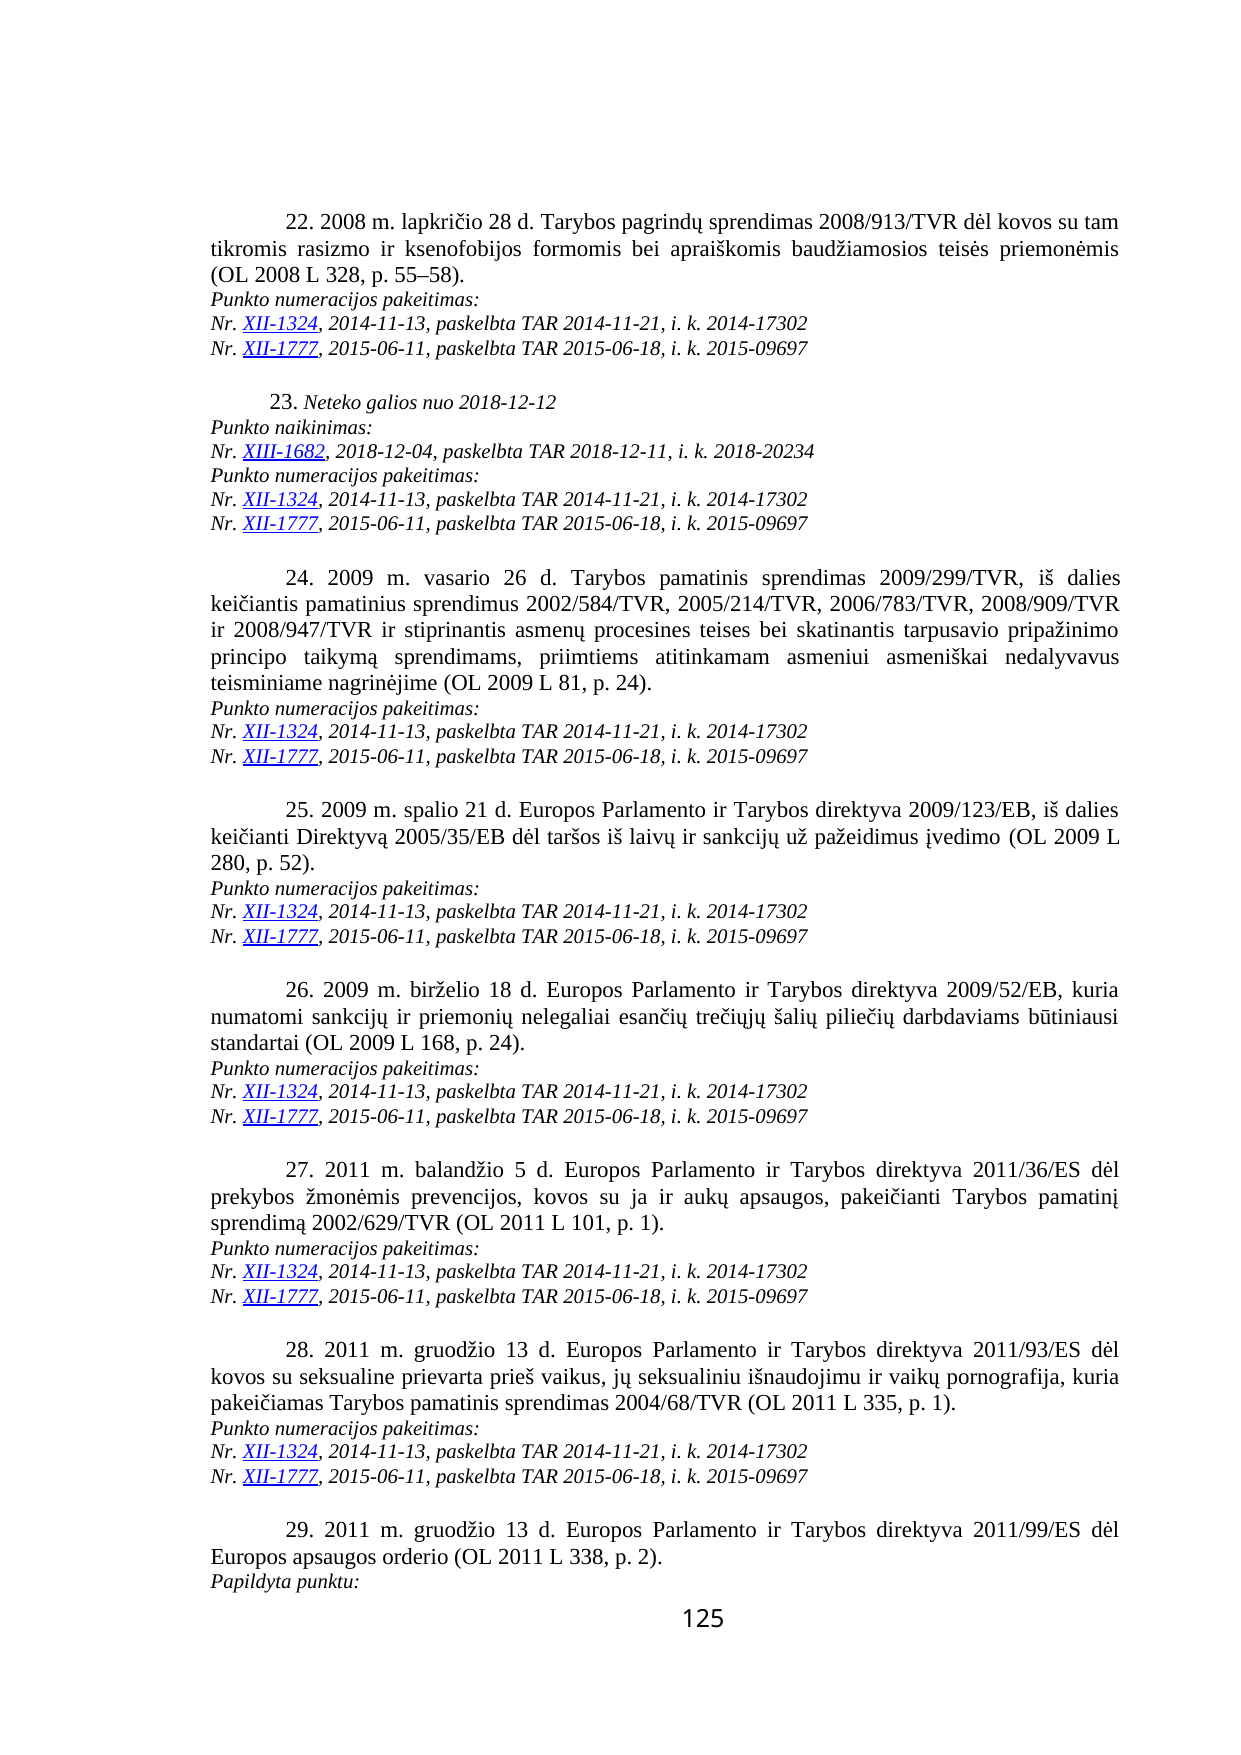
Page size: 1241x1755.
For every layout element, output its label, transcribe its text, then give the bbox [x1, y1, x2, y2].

text Nr. XII-1324, 2014-11-13, paskelbta TAR 2014-11-21, i. k. 2014-17302 [210, 899, 1120, 923]
text Nr. XIII-1682, 2018-12-04, paskelbta TAR 2018-12-11, i. k. 2018-20234 [210, 439, 1120, 463]
text Papildyta punktu: [210, 1569, 1120, 1593]
text 29. 2011 m. gruodžio 13 d. Europos Parlamento ir Tarybos direktyva 2011/99/ES dėl Europos apsaugos orderio (OL 2011 L 338, p. 2). [210, 1516, 1120, 1569]
text 28. 2011 m. gruodžio 13 d. Europos Parlamento ir Tarybos direktyva 2011/93/ES dėl kovos su seksualine prievarta prieš vaikus, jų seksualiniu išnaudojimu ir vaikų pornografija, kuria pakeičiamas Tarybos pamatinis sprendimas 2004/68/TVR (OL 2011 L 335, p. 1). [210, 1336, 1120, 1415]
text Nr. XII-1777, 2015-06-11, paskelbta TAR 2015-06-18, i. k. 2015-09697 [210, 1463, 1120, 1488]
text Nr. XII-1324, 2014-11-13, paskelbta TAR 2014-11-21, i. k. 2014-17302 [210, 1079, 1120, 1103]
text Nr. XII-1777, 2015-06-11, paskelbta TAR 2015-06-18, i. k. 2015-09697 [210, 511, 1120, 535]
text Punkto numeracijos pakeitimas: [210, 875, 1120, 899]
text Punkto numeracijos pakeitimas: [210, 1235, 1120, 1259]
text Nr. XII-1324, 2014-11-13, paskelbta TAR 2014-11-21, i. k. 2014-17302 [210, 1259, 1120, 1283]
text Nr. XII-1324, 2014-11-13, paskelbta TAR 2014-11-21, i. k. 2014-17302 [210, 311, 1120, 335]
text 22. 2008 m. lapkričio 28 d. Tarybos pagrindų sprendimas 2008/913/TVR dėl kovos su tam tikromis rasizmo ir ksenofobijos formomis bei apraiškomis baudžiamosios teisės priemonėmis (OL 2008 L 328, p. 55–58). [210, 208, 1120, 287]
text Punkto numeracijos pakeitimas: [210, 1415, 1120, 1439]
text Punkto naikinimas: [210, 414, 1120, 439]
text Nr. XII-1324, 2014-11-13, paskelbta TAR 2014-11-21, i. k. 2014-17302 [210, 719, 1120, 743]
text Punkto numeracijos pakeitimas: [210, 463, 1120, 487]
text Nr. XII-1777, 2015-06-11, paskelbta TAR 2015-06-18, i. k. 2015-09697 [210, 743, 1120, 768]
text Nr. XII-1777, 2015-06-11, paskelbta TAR 2015-06-18, i. k. 2015-09697 [210, 1283, 1120, 1308]
text 25. 2009 m. spalio 21 d. Europos Parlamento ir Tarybos direktyva 2009/123/EB, iš dalies keičianti Direktyvą 2005/35/EB dėl taršos iš laivų ir sankcijų už pažeidimus įvedimo (OL 2009 L 280, p. 52). [210, 796, 1120, 875]
text Punkto numeracijos pakeitimas: [210, 1055, 1120, 1079]
text Punkto numeracijos pakeitimas: [210, 695, 1120, 719]
text 26. 2009 m. birželio 18 d. Europos Parlamento ir Tarybos direktyva 2009/52/EB, kuria numatomi sankcijų ir priemonių nelegaliai esančių trečiųjų šalių piliečių darbdaviams būtiniausi standartai (OL 2009 L 168, p. 24). [210, 976, 1120, 1055]
text Nr. XII-1324, 2014-11-13, paskelbta TAR 2014-11-21, i. k. 2014-17302 [210, 1439, 1120, 1463]
text Nr. XII-1777, 2015-06-11, paskelbta TAR 2015-06-18, i. k. 2015-09697 [210, 1103, 1120, 1128]
text 23. Neteko galios nuo 2018-12-12 [210, 388, 1120, 414]
text 27. 2011 m. balandžio 5 d. Europos Parlamento ir Tarybos direktyva 2011/36/ES dėl prekybos žmonėmis prevencijos, kovos su ja ir aukų apsaugos, pakeičianti Tarybos pamatinį sprendimą 2002/629/TVR (OL 2011 L 101, p. 1). [210, 1156, 1120, 1235]
text Nr. XII-1777, 2015-06-11, paskelbta TAR 2015-06-18, i. k. 2015-09697 [210, 923, 1120, 948]
text Nr. XII-1324, 2014-11-13, paskelbta TAR 2014-11-21, i. k. 2014-17302 [210, 487, 1120, 511]
text 24. 2009 m. vasario 26 d. Tarybos pamatinis sprendimas 2009/299/TVR, iš dalies keičiantis pamatinius sprendimus 2002/584/TVR, 2005/214/TVR, 2006/783/TVR, 2008/909/TVR ir 2008/947/TVR ir stiprinantis asmenų procesines teises bei skatinantis tarpusavio pripažinimo principo taikymą sprendimams, priimtiems atitinkamam asmeniui asmeniškai nedalyvavus teisminiame nagrinėjime (OL 2009 L 81, p. 24). [210, 564, 1120, 695]
text Punkto numeracijos pakeitimas: [210, 287, 1120, 311]
text Nr. XII-1777, 2015-06-11, paskelbta TAR 2015-06-18, i. k. 2015-09697 [210, 335, 1120, 359]
